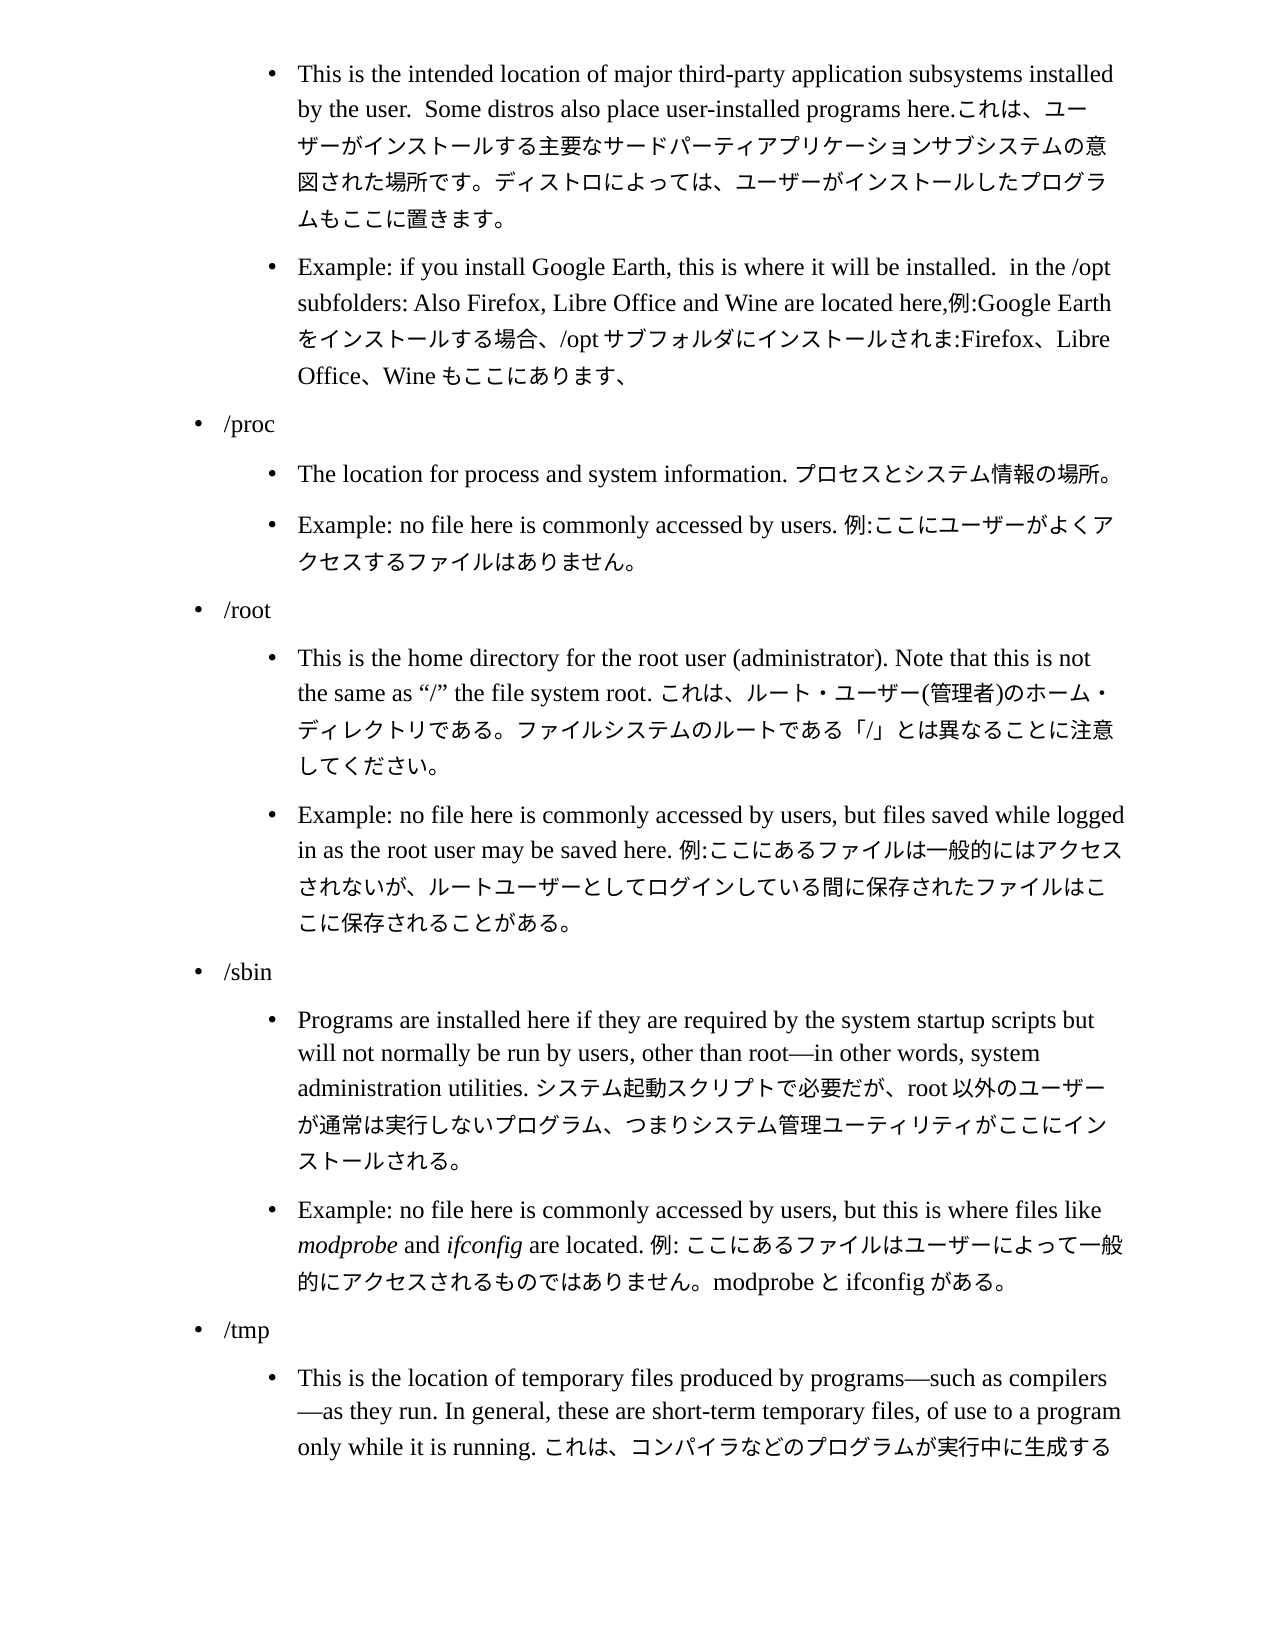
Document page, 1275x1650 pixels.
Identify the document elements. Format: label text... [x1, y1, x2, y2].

list The location for process and system information. プロセスとシステム情報の場所。 [268, 457, 1125, 489]
list Example: if you install Google Earth, this is where it will be installed. in the /opt subfolders: Also Firefox, Libre Office and Wine are located here,例:Google Earthをインストールする場合、/optサブフォルダにインストールされま:Firefox、Libre Office、Wineもここにあります、 [268, 252, 1125, 390]
list Example: no file here is commonly accessed by users, but files saved while logged in as the root user may be saved here. 例:ここにあるファイルは一般的にはアクセスされないが、ルートユーザーとしてログインしている間に保存されたファイルはここに保存されることがある。 [268, 800, 1125, 938]
list This is the intended location of major third-party application subsystems installed by the user. Some distros also place user-installed programs here.これは、ユーザーがインストールする主要なサードパーティアプリケーションサブシステムの意図された場所です。ディストロによっては、ユーザーがインストールしたプログラムもここに置きます。 [268, 59, 1125, 233]
list Programs are installed here if they are required by the system startup scripts but will not normally be run by users, other than root—in other words, system administration utilities. システム起動スクリプトで必要だが、root以外のユーザーが通常は実行しないプログラム、つまりシステム管理ユーティリティがここにインストールされる。 [268, 1005, 1125, 1176]
list Example: no file here is commonly accessed by users. 例:ここにユーザーがよくアクセスするファイルはありません。 [268, 508, 1125, 576]
list /proc [194, 409, 1125, 438]
list This is the location of temporary files produced by programs—such as compilers—as they run. In general, these are short-term temporary files, of use to a program only while it is running. これは、コンパイラなどのプログラムが実行中に生成する [268, 1363, 1125, 1461]
list This is the home directory for the root user (administrator). Note that this is not the same as “/” the file system root. これは、ルート・ユーザー(管理者)のホーム・ディレクトリである。ファイルシステムのルートである「/」とは異なることに注意してください。 [268, 643, 1125, 781]
list /tmp [194, 1316, 1125, 1344]
list Example: no file here is commonly accessed by users, but this is where files like modprobe and ifconfig are located. 例: ここにあるファイルはユーザーによって一般的にアクセスされるものではありません。modprobeとifconfigがある。 [268, 1195, 1125, 1296]
list /root [194, 595, 1125, 624]
list /sbin [194, 957, 1125, 986]
